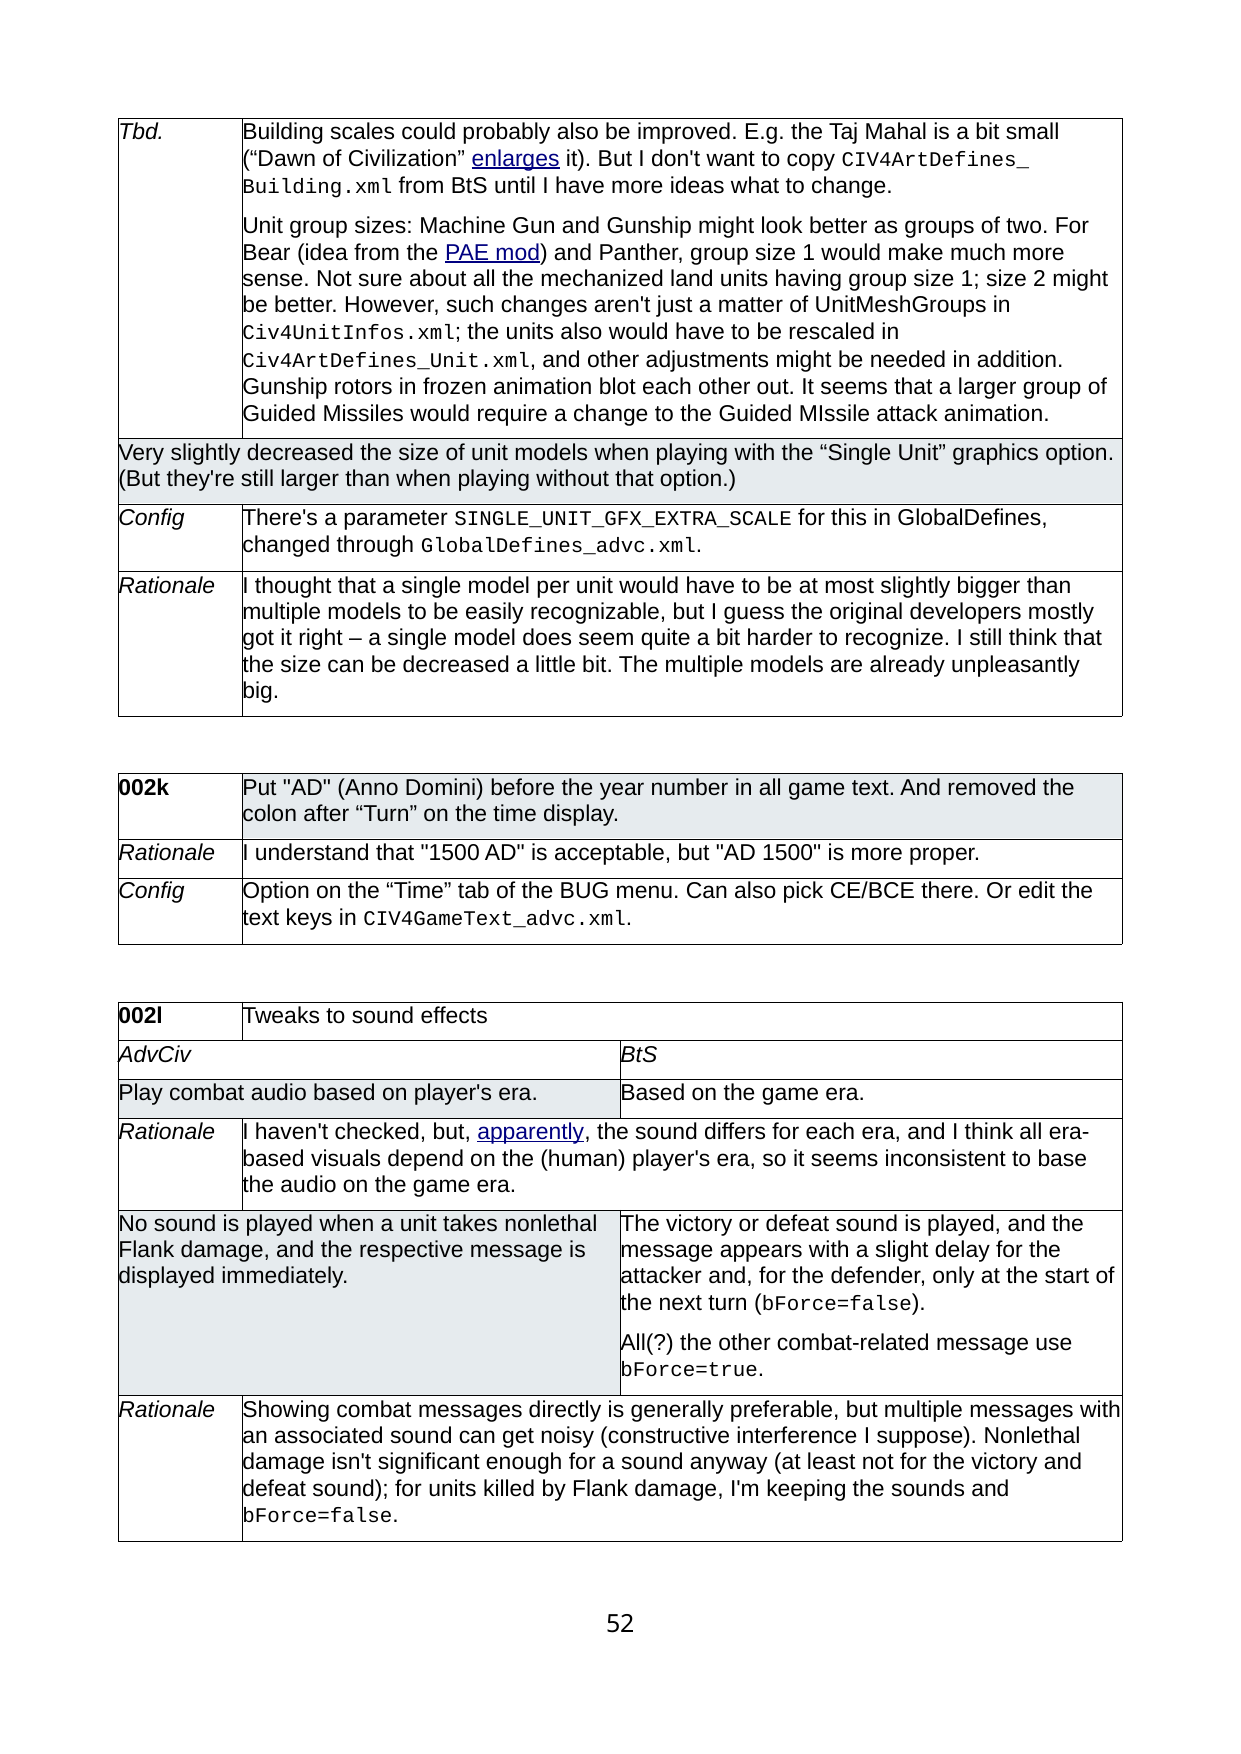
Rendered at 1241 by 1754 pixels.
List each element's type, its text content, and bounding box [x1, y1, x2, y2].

table_cell The victory or defeat sound is played, and the message appears with a slight delay for the attacker and, for the defender, only at the start of the next turn (bForce=false). All(?) the other combat-related message use bForce=true. [621, 1211, 1122, 1395]
table_header Put "AD" (Anno Domini) before the year number in all game text. And removed the colon after “Turn” on the time display. [243, 774, 1122, 838]
table_cell Building scales could probably also be improved. E.g. the Taj Mahal is a bit small (“Dawn of Civilization” enlarges it). But I don't want to copy CIV4ArtDefines_ Building.xml from BtS until I have more ideas what to change. Unit group sizes: Machine Gun and Gunship might look better as groups of two. For Bear (idea from the PAE mod) and Panther, group size 1 would make much more sense. Not sure about all the mechanized land units having group size 1; size 2 might be better. However, such changes aren't just a matter of UnitMeshGroups in Civ4UnitInfos.xml; the units also would have to be rescaled in Civ4ArtDefines_Unit.xml, and other adjustments might be needed in addition. Gunship rotors in frozen animation blot each other out. It seems that a larger group of Guided Missiles would require a change to the Guided MIssile attack animation. [243, 119, 1122, 438]
table_cell Rationale [119, 1396, 242, 1541]
table_header 002l [119, 1003, 242, 1040]
table_cell Very slightly decreased the size of unit models when playing with the “Single Unit” graphics option. (But they're still larger than when playing without that option.) [119, 439, 1122, 503]
table_header Tweaks to sound effects [243, 1003, 1122, 1040]
table_cell Play combat audio based on player's era. [119, 1080, 620, 1118]
table_cell Rationale [119, 572, 242, 716]
table_cell Rationale [119, 1119, 242, 1210]
table_cell I understand that "1500 AD" is acceptable, but "AD 1500" is more proper. [243, 840, 1122, 877]
table_cell Showing combat messages directly is generally preferable, but multiple messages with an associated sound can get noisy (constructive interference I suppose). Nonlethal damage isn't significant enough for a sound anyway (at least not for the victory and defeat sound); for units killed by Flank damage, I'm keeping the sounds and bForce=false. [243, 1396, 1122, 1541]
table_cell Tbd. [119, 119, 242, 438]
table_cell Config [119, 505, 242, 571]
table_cell Based on the game era. [621, 1080, 1122, 1118]
table_cell Rationale [119, 840, 242, 877]
table_cell AdvCiv [119, 1041, 620, 1079]
table_cell No sound is played when a unit takes nonlethal Flank damage, and the respective message is displayed immediately. [119, 1211, 620, 1395]
table_cell There's a parameter SINGLE_UNIT_GFX_EXTRA_SCALE for this in GlobalDefines, changed through GlobalDefines_advc.xml. [243, 505, 1122, 571]
table_cell Option on the “Time” tab of the BUG menu. Can also pick CE/BCE there. Or edit the text keys in CIV4GameText_advc.xml. [243, 879, 1122, 944]
table_cell I thought that a single model per unit would have to be at most slightly bigger than multiple models to be easily recognizable, but I guess the original developers mostly got it right – a single model does seem quite a bit harder to recognize. I still think that the size can be decreased a little bit. The multiple models are already unpleasantly big. [243, 572, 1122, 716]
table_cell Config [119, 879, 242, 944]
table_header 002k [119, 774, 242, 838]
table_cell BtS [621, 1041, 1122, 1079]
table_cell I haven't checked, but, apparently, the sound differs for each era, and I think all era-based visuals depend on the (human) player's era, so it seems inconsistent to base the audio on the game era. [243, 1119, 1122, 1210]
